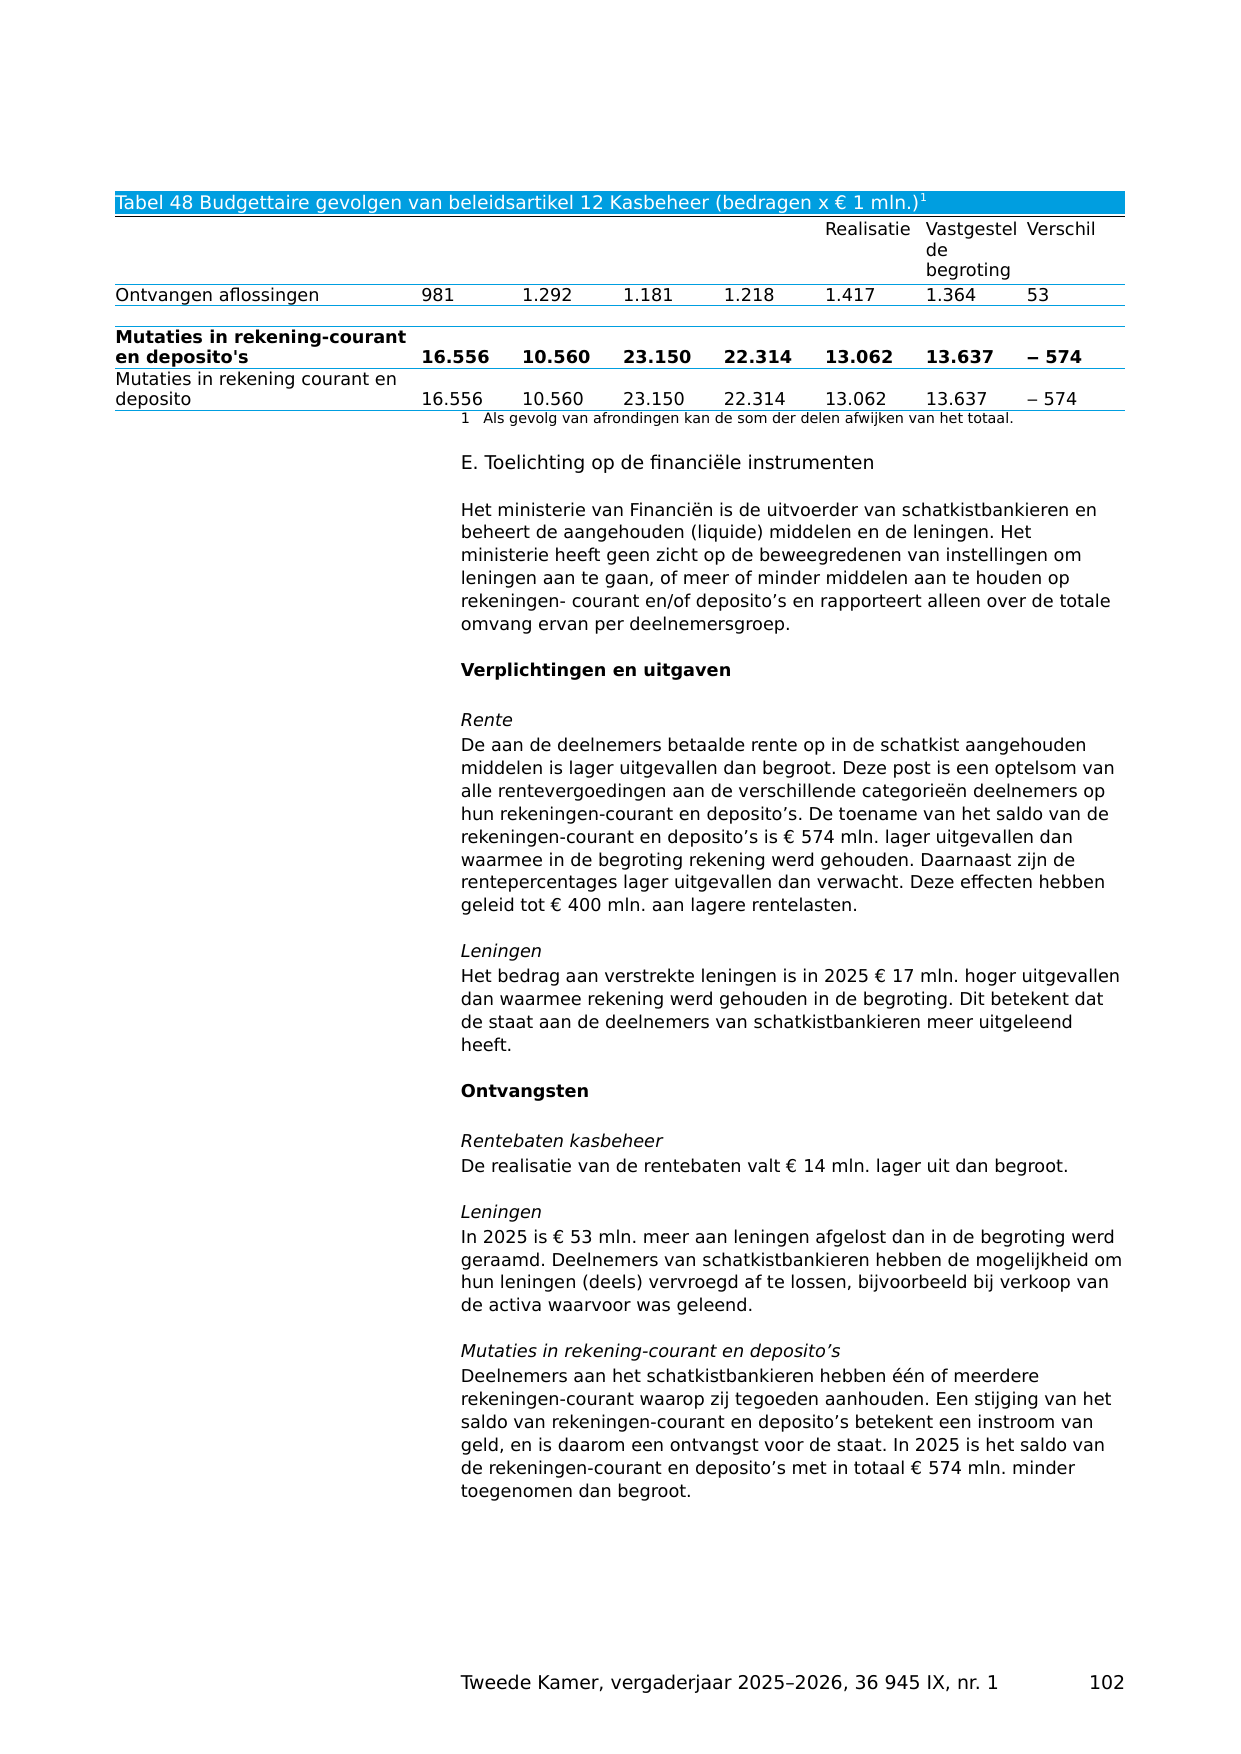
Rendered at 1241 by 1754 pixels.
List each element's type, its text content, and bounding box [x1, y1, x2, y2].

table_cell [822, 306, 923, 326]
table_cell [620, 306, 721, 326]
table_cell 981 [418, 285, 519, 305]
text Het bedrag aan verstrekte leningen is in 2025 € 17 mln. hoger uitgevallen dan waarmee rekening werd gehouden in de begroting. Dit betekent dat de staat aan de deelnemers van schatkistbankieren meer uitgeleend heeft. [461, 964, 1125, 1056]
table_cell Realisatie [822, 217, 923, 284]
text Rentebaten kasbeheer [461, 1129, 1125, 1152]
table_cell ‒ 574 [1024, 369, 1125, 410]
table_cell 13.637 [923, 327, 1024, 368]
table_cell ‒ 574 [1024, 327, 1125, 368]
table_cell [115, 306, 418, 326]
table_cell [519, 217, 620, 284]
table_cell Vastgestelde begroting [923, 217, 1024, 284]
table_cell Mutaties in rekening courant en deposito [115, 369, 418, 410]
table_cell 22.314 [721, 327, 822, 368]
text Deelnemers aan het schatkistbankieren hebben één of meerdere rekeningen-courant waarop zij tegoeden aanhouden. Een stijging van het saldo van rekeningen-courant en deposito’s betekent een instroom van geld, en is daarom een ontvangst voor de staat. In 2025 is het saldo van de rekeningen-courant en deposito’s met in totaal € 574 mln. minder toegenomen dan begroot. [461, 1364, 1125, 1502]
table_cell 1.218 [721, 285, 822, 305]
table_cell 13.062 [822, 369, 923, 410]
list Als gevolg van afrondingen kan de som der delen afwĳken van het totaal. [461, 411, 1125, 427]
table_cell 23.150 [620, 327, 721, 368]
table_cell 13.062 [822, 327, 923, 368]
table_cell [721, 306, 822, 326]
table_cell 53 [1024, 285, 1125, 305]
table_cell 1.417 [822, 285, 923, 305]
table_cell 22.314 [721, 369, 822, 410]
table_cell 10.560 [519, 327, 620, 368]
text Leningen [461, 1200, 1125, 1223]
title E. Toelichting op de financiële instrumenten [461, 452, 1125, 474]
table_cell [1024, 306, 1125, 326]
table_cell [721, 217, 822, 284]
text Het ministerie van Financiën is de uitvoerder van schatkistbankieren en beheert de aangehouden (liquide) middelen en de leningen. Het ministerie heeft geen zicht op de beweegredenen van instellingen om leningen aan te gaan, of meer of minder middelen aan te houden op rekeningen- courant en/of deposito’s en rapporteert alleen over de totale omvang ervan per deelnemersgroep. [461, 498, 1125, 635]
table_cell [620, 217, 721, 284]
table_cell 1.181 [620, 285, 721, 305]
table_cell 16.556 [418, 369, 519, 410]
table_cell Verschil [1024, 217, 1125, 284]
text Verplichtingen en uitgaven [461, 658, 1125, 681]
text De realisatie van de rentebaten valt € 14 mln. lager uit dan begroot. [461, 1154, 1125, 1177]
table_cell [519, 306, 620, 326]
table_cell 1.364 [923, 285, 1024, 305]
text In 2025 is € 53 mln. meer aan leningen afgelost dan in de begroting werd geraamd. Deelnemers van schatkistbankieren hebben de mogelijkheid om hun leningen (deels) vervroegd af te lossen, bijvoorbeeld bij verkoop van de activa waarvoor was geleend. [461, 1225, 1125, 1316]
table_cell Mutaties in rekening-courant en deposito's [115, 327, 418, 368]
table_cell 23.150 [620, 369, 721, 410]
text Leningen [461, 939, 1125, 962]
table_cell [418, 306, 519, 326]
text Ontvangsten [461, 1079, 1125, 1102]
table_cell 1.292 [519, 285, 620, 305]
text De aan de deelnemers betaalde rente op in de schatkist aangehouden middelen is lager uitgevallen dan begroot. Deze post is een optelsom van alle rentevergoedingen aan de verschillende categorieën deelnemers op hun rekeningen-courant en deposito’s. De toename van het saldo van de rekeningen-courant en deposito’s is € 574 mln. lager uitgevallen dan waarmee in de begroting rekening werd gehouden. Daarnaast zijn de rentepercentages lager uitgevallen dan verwacht. Deze effecten hebben geleid tot € 400 mln. aan lagere rentelasten. [461, 733, 1125, 916]
table_cell [923, 306, 1024, 326]
table_cell 16.556 [418, 327, 519, 368]
table_cell [115, 217, 418, 284]
table_cell 10.560 [519, 369, 620, 410]
table_cell [418, 217, 519, 284]
text Rente [461, 708, 1125, 731]
text Mutaties in rekening-courant en deposito’s [461, 1339, 1125, 1362]
table_cell Ontvangen aflossingen [115, 285, 418, 305]
table_cell 13.637 [923, 369, 1024, 410]
